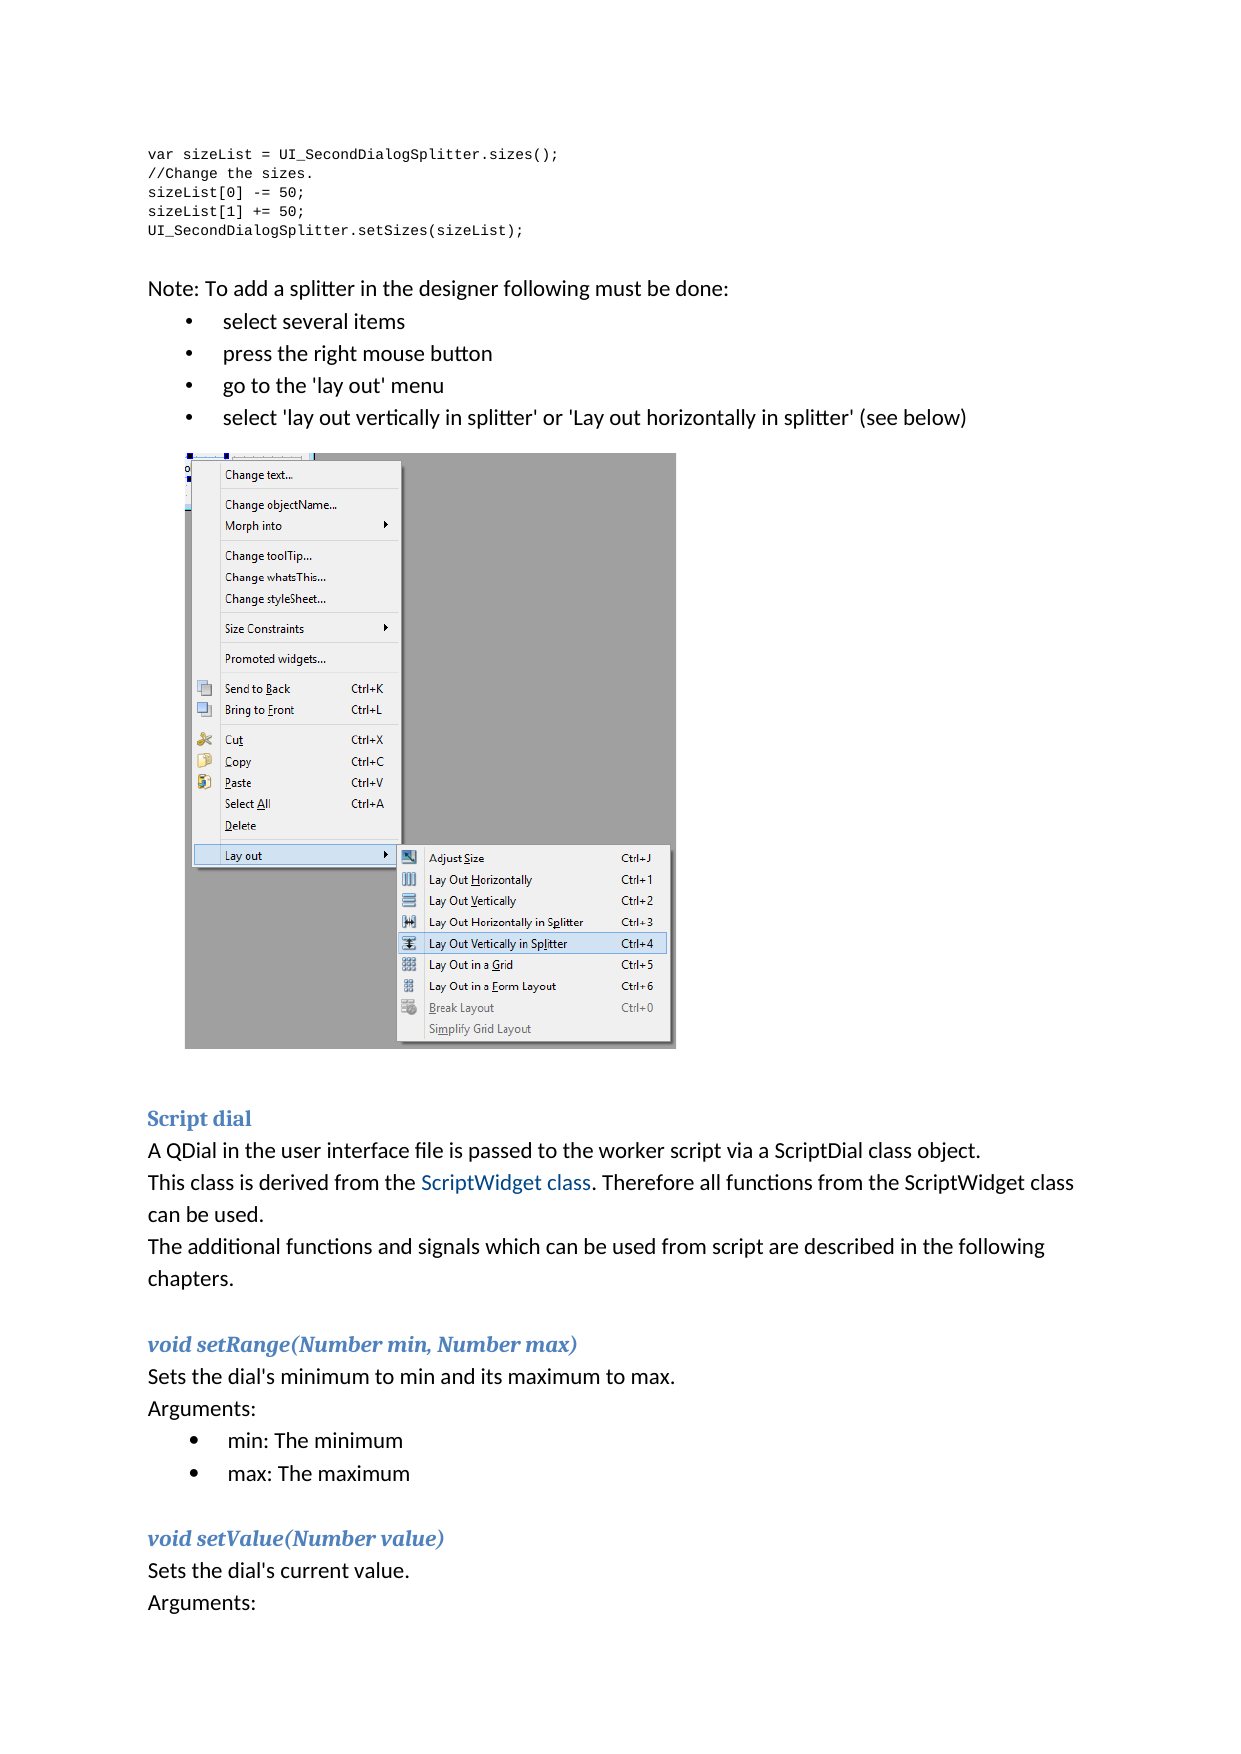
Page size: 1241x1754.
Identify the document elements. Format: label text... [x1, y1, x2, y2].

picture [184, 453, 677, 1049]
text The additional functions and signals which can be used from script are described in the following chapters. [148, 1232, 1093, 1293]
text A QDial in the user interface file is passed to the worker script via a ScriptDial class object. [148, 1136, 1093, 1164]
text Arguments: [148, 1394, 1093, 1422]
list select several items [185, 307, 1093, 335]
text Note: To add a splitter in the designer following must be done: [148, 274, 1093, 303]
text //Change the sizes. [148, 167, 1093, 183]
subtitle Script dial [148, 1106, 1093, 1132]
text var sizeList = UI_SecondDialogSplitter.sizes(); [148, 148, 1093, 164]
list go to the 'lay out' menu [185, 371, 1093, 399]
subtitle void setValue(Number value) [148, 1526, 1093, 1552]
text Arguments: [148, 1588, 1093, 1616]
list press the right mouse button [185, 339, 1093, 367]
text Sets the dial's minimum to min and its maximum to max. [148, 1362, 1093, 1390]
list max: The maximum [190, 1459, 1093, 1487]
text UI_SecondDialogSplitter.setSizes(sizeList); [148, 223, 1093, 240]
subtitle void setRange(Number min, Number max) [148, 1332, 1093, 1358]
text sizeList[0] -= 50; [148, 186, 1093, 202]
text This class is derived from the ScriptWidget class. Therefore all functions from the ScriptWidget class can be used. [148, 1168, 1093, 1228]
list select 'lay out vertically in splitter' or 'Lay out horizontally in splitter' (see below) [185, 403, 1093, 431]
list min: The minimum [190, 1426, 1093, 1454]
text sizeList[1] += 50; [148, 204, 1093, 221]
text Sets the dial's current value. [148, 1556, 1093, 1584]
